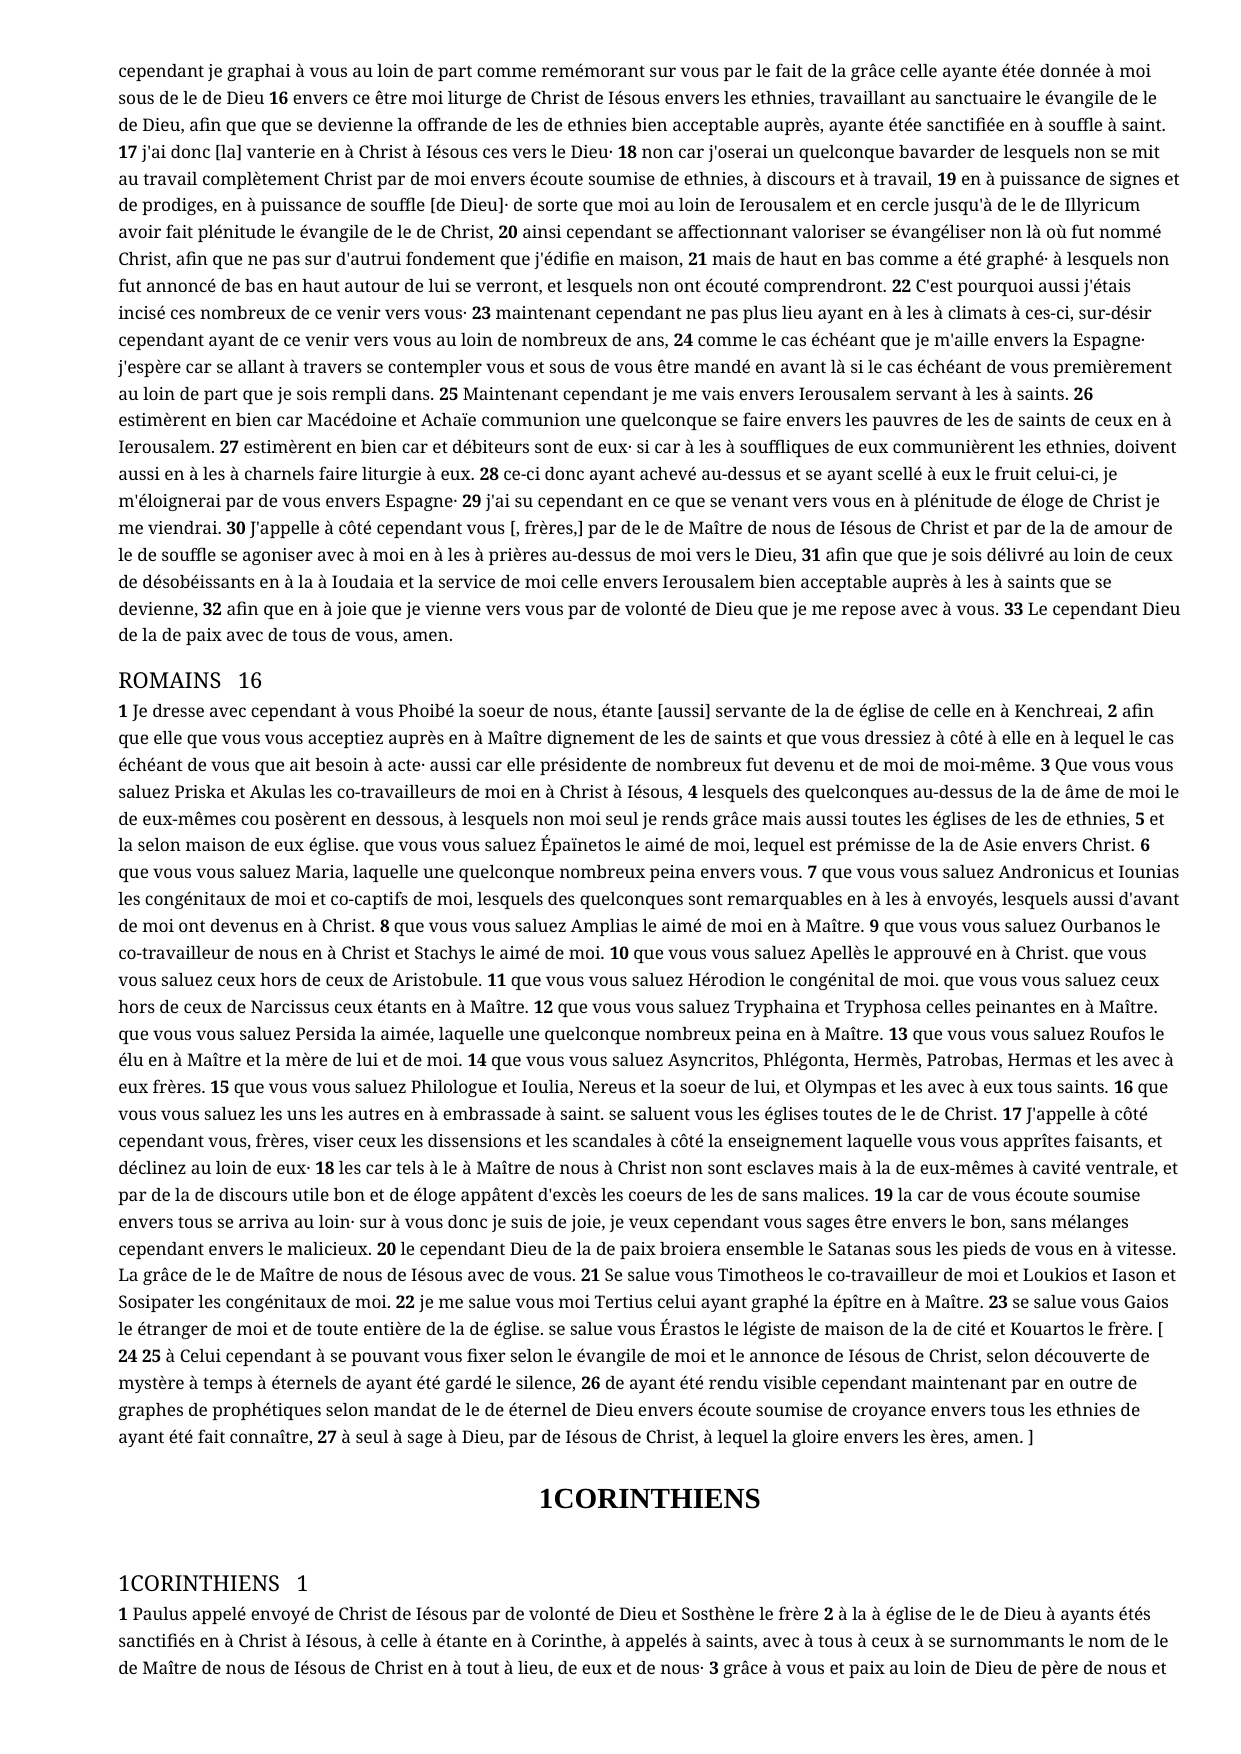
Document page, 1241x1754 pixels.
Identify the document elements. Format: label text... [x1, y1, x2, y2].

text 1 Paulus appelé envoyé de Christ de Iésous par de volonté de Dieu et Sosthène le frère 2 à la à église de le de Dieu à ayants étés sanctifiés en à Christ à Iésous, à celle à étante en à Corinthe, à appelés à saints, avec à tous à ceux à se surnommants le nom de le de Maître de nous de Iésous de Christ en à tout à lieu, de eux et de nous· 3 grâce à vous et paix au loin de Dieu de père de nous et [118, 1602, 1181, 1679]
text ROMAINS 16 [118, 665, 1181, 695]
text 1CORINTHIENS 1 [118, 1568, 1181, 1598]
text cependant je graphai à vous au loin de part comme remémorant sur vous par le fait de la grâce celle ayante étée donnée à moi sous de le de Dieu 16 envers ce être moi liturge de Christ de Iésous envers les ethnies, travaillant au sanctuaire le évangile de le de Dieu, afin que que se devienne la offrande de les de ethnies bien acceptable auprès, ayante étée sanctifiée en à souffle à saint. 17 j'ai donc [la] vanterie en à Christ à Iésous ces vers le Dieu· 18 non car j'oserai un quelconque bavarder de lesquels non se mit au travail complètement Christ par de moi envers écoute soumise de ethnies, à discours et à travail, 19 en à puissance de signes et de prodiges, en à puissance de souffle [de Dieu]· de sorte que moi au loin de Ierousalem et en cercle jusqu'à de le de Illyricum avoir fait plénitude le évangile de le de Christ, 20 ainsi cependant se affectionnant valoriser se évangéliser non là où fut nommé Christ, afin que ne pas sur d'autrui fondement que j'édifie en maison, 21 mais de haut en bas comme a été graphé· à lesquels non fut annoncé de bas en haut autour de lui se verront, et lesquels non ont écouté comprendront. 22 C'est pourquoi aussi j'étais incisé ces nombreux de ce venir vers vous· 23 maintenant cependant ne pas plus lieu ayant en à les à climats à ces-ci, sur-désir cependant ayant de ce venir vers vous au loin de nombreux de ans, 24 comme le cas échéant que je m'aille envers la Espagne· j'espère car se allant à travers se contempler vous et sous de vous être mandé en avant là si le cas échéant de vous premièrement au loin de part que je sois rempli dans. 25 Maintenant cependant je me vais envers Ierousalem servant à les à saints. 26 estimèrent en bien car Macédoine et Achaïe communion une quelconque se faire envers les pauvres de les de saints de ceux en à Ierousalem. 27 estimèrent en bien car et débiteurs sont de eux· si car à les à souffliques de eux communièrent les ethnies, doivent aussi en à les à charnels faire liturgie à eux. 28 ce-ci donc ayant achevé au-dessus et se ayant scellé à eux le fruit celui-ci, je m'éloignerai par de vous envers Espagne· 29 j'ai su cependant en ce que se venant vers vous en à plénitude de éloge de Christ je me viendrai. 30 J'appelle à côté cependant vous [, frères,] par de le de Maître de nous de Iésous de Christ et par de la de amour de le de souffle se agoniser avec à moi en à les à prières au-dessus de moi vers le Dieu, 31 afin que que je sois délivré au loin de ceux de désobéissants en à la à Ioudaia et la service de moi celle envers Ierousalem bien acceptable auprès à les à saints que se devienne, 32 afin que en à joie que je vienne vers vous par de volonté de Dieu que je me repose avec à vous. 33 Le cependant Dieu de la de paix avec de tous de vous, amen. [118, 59, 1181, 647]
text 1 Je dresse avec cependant à vous Phoibé la soeur de nous, étante [aussi] servante de la de église de celle en à Kenchreai, 2 afin que elle que vous vous acceptiez auprès en à Maître dignement de les de saints et que vous dressiez à côté à elle en à lequel le cas échéant de vous que ait besoin à acte· aussi car elle présidente de nombreux fut devenu et de moi de moi-même. 3 Que vous vous saluez Priska et Akulas les co-travailleurs de moi en à Christ à Iésous, 4 lesquels des quelconques au-dessus de la de âme de moi le de eux-mêmes cou posèrent en dessous, à lesquels non moi seul je rends grâce mais aussi toutes les églises de les de ethnies, 5 et la selon maison de eux église. que vous vous saluez Épaïnetos le aimé de moi, lequel est prémisse de la de Asie envers Christ. 6 que vous vous saluez Maria, laquelle une quelconque nombreux peina envers vous. 7 que vous vous saluez Andronicus et Iounias les congénitaux de moi et co-captifs de moi, lesquels des quelconques sont remarquables en à les à envoyés, lesquels aussi d'avant de moi ont devenus en à Christ. 8 que vous vous saluez Amplias le aimé de moi en à Maître. 9 que vous vous saluez Ourbanos le co-travailleur de nous en à Christ et Stachys le aimé de moi. 10 que vous vous saluez Apellès le approuvé en à Christ. que vous vous saluez ceux hors de ceux de Aristobule. 11 que vous vous saluez Hérodion le congénital de moi. que vous vous saluez ceux hors de ceux de Narcissus ceux étants en à Maître. 12 que vous vous saluez Tryphaina et Tryphosa celles peinantes en à Maître. que vous vous saluez Persida la aimée, laquelle une quelconque nombreux peina en à Maître. 13 que vous vous saluez Roufos le élu en à Maître et la mère de lui et de moi. 14 que vous vous saluez Asyncritos, Phlégonta, Hermès, Patrobas, Hermas et les avec à eux frères. 15 que vous vous saluez Philologue et Ioulia, Nereus et la soeur de lui, et Olympas et les avec à eux tous saints. 16 que vous vous saluez les uns les autres en à embrassade à saint. se saluent vous les églises toutes de le de Christ. 17 J'appelle à côté cependant vous, frères, viser ceux les dissensions et les scandales à côté la enseignement laquelle vous vous apprîtes faisants, et déclinez au loin de eux· 18 les car tels à le à Maître de nous à Christ non sont esclaves mais à la de eux-mêmes à cavité ventrale, et par de la de discours utile bon et de éloge appâtent d'excès les coeurs de les de sans malices. 19 la car de vous écoute soumise envers tous se arriva au loin· sur à vous donc je suis de joie, je veux cependant vous sages être envers le bon, sans mélanges cependant envers le malicieux. 20 le cependant Dieu de la de paix broiera ensemble le Satanas sous les pieds de vous en à vitesse. La grâce de le de Maître de nous de Iésous avec de vous. 21 Se salue vous Timotheos le co-travailleur de moi et Loukios et Iason et Sosipater les congénitaux de moi. 22 je me salue vous moi Tertius celui ayant graphé la épître en à Maître. 23 se salue vous Gaios le étranger de moi et de toute entière de la de église. se salue vous Érastos le légiste de maison de la de cité et Kouartos le frère. [ 24 25 à Celui cependant à se pouvant vous fixer selon le évangile de moi et le annonce de Iésous de Christ, selon découverte de mystère à temps à éternels de ayant été gardé le silence, 26 de ayant été rendu visible cependant maintenant par en outre de graphes de prophétiques selon mandat de le de éternel de Dieu envers écoute soumise de croyance envers tous les ethnies de ayant été fait connaître, 27 à seul à sage à Dieu, par de Iésous de Christ, à lequel la gloire envers les ères, amen. ] [118, 699, 1181, 1448]
subtitle 1CORINTHIENS [118, 1481, 1181, 1514]
